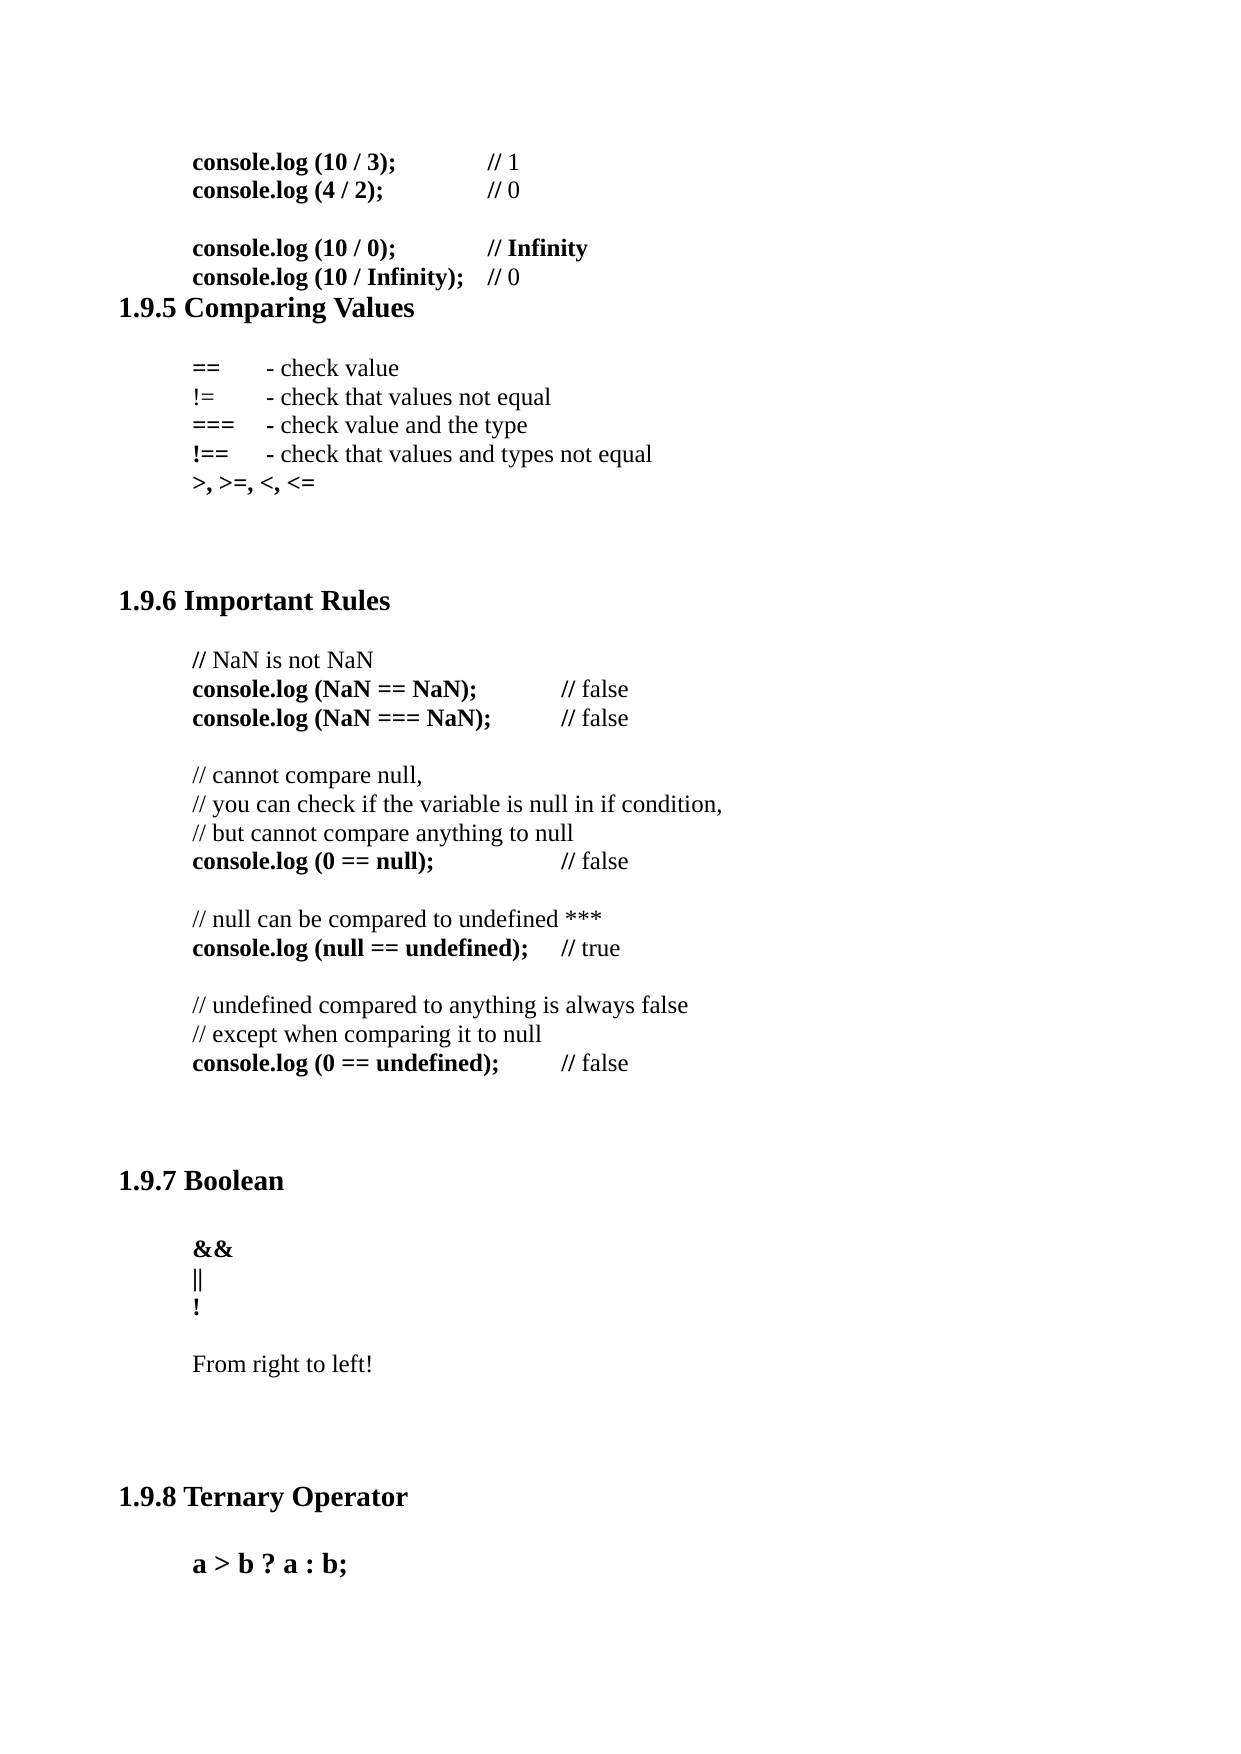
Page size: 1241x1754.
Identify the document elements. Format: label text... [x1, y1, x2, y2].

text // cannot compare null, [118, 760, 1122, 789]
text console.log (0 == undefined); // false [118, 1048, 1122, 1076]
text && [118, 1230, 1122, 1263]
text console.log (0 == null); // false [118, 846, 1122, 875]
text // NaN is not NaN [118, 645, 1122, 674]
text !== - check that values and types not equal [118, 439, 1122, 468]
text != - check that values not equal [118, 382, 1122, 410]
text console.log (null == undefined); // true [118, 933, 1122, 961]
text 1.9.6 Important Rules [118, 583, 1122, 616]
text // null can be compared to undefined *** [118, 904, 1122, 933]
text a > b ? a : b; [118, 1546, 1122, 1579]
text ! [118, 1292, 1122, 1321]
text console.log (10 / Infinity); // 0 [118, 262, 1122, 291]
text // you can check if the variable is null in if condition, [118, 789, 1122, 818]
text console.log (4 / 2); // 0 [118, 176, 1122, 204]
text 1.9.8 Ternary Operator [118, 1479, 1122, 1512]
text // except when comparing it to null [118, 1019, 1122, 1048]
text // but cannot compare anything to null [118, 818, 1122, 846]
text === - check value and the type [118, 410, 1122, 439]
text console.log (10 / 3); // 1 [118, 147, 1122, 176]
text From right to left! [118, 1349, 1122, 1378]
text == - check value [118, 353, 1122, 382]
text || [118, 1263, 1122, 1292]
text 1.9.7 Boolean [118, 1163, 1122, 1196]
text console.log (NaN === NaN); // false [118, 703, 1122, 731]
text console.log (10 / 0); // Infinity [118, 233, 1122, 262]
text console.log (NaN == NaN); // false [118, 674, 1122, 703]
text 1.9.5 Comparing Values [118, 291, 1122, 324]
text // undefined compared to anything is always false [118, 990, 1122, 1019]
text >, >=, <, <= [118, 468, 1122, 497]
